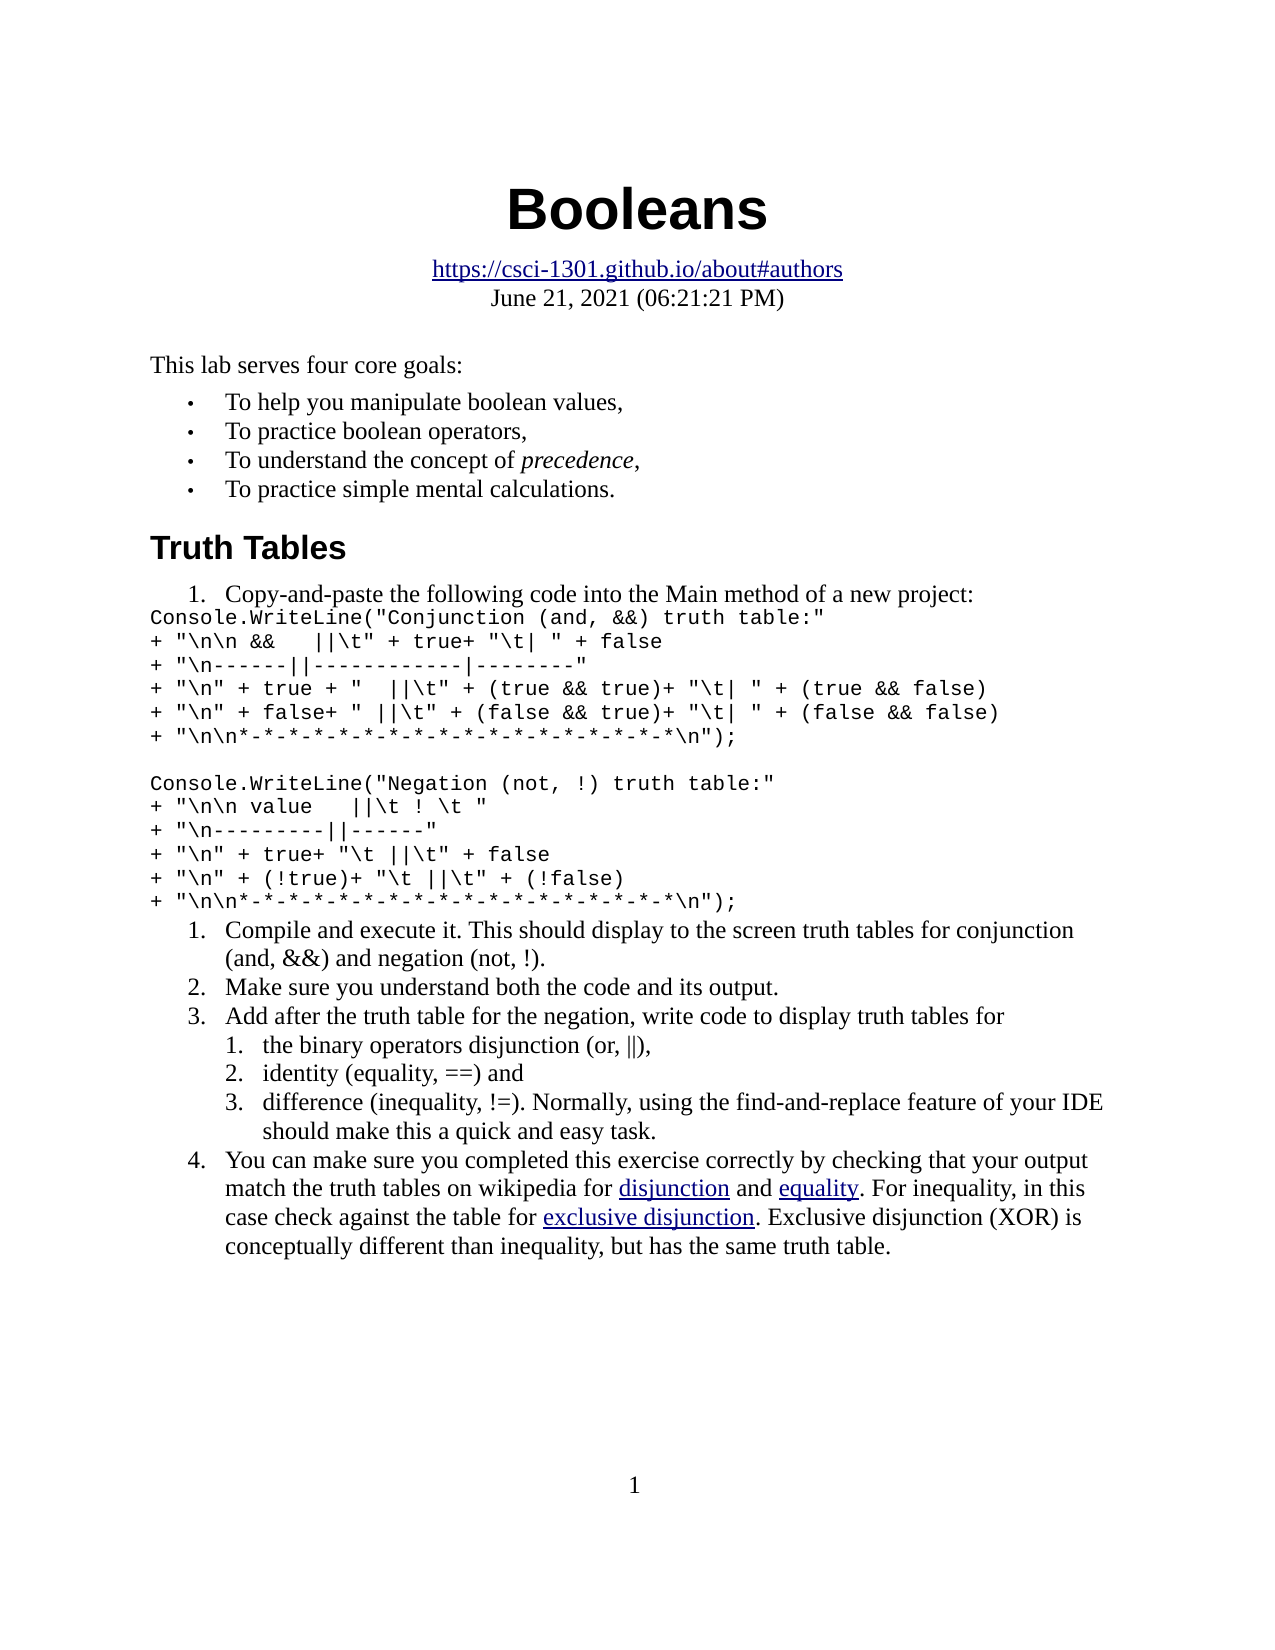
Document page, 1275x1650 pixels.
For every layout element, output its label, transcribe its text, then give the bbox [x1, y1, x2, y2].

text + "\n\n*-*-*-*-*-*-*-*-*-*-*-*-*-*-*-*-*-*\n"); [150, 891, 1125, 915]
list To help you manipulate boolean values, [187, 387, 1125, 416]
text + "\n" + false+ " ||\t" + (false && true)+ "\t| " + (false && false) [150, 702, 1125, 726]
list Make sure you understand both the code and its output. [187, 972, 1125, 1001]
title Booleans [150, 175, 1125, 242]
text + "\n" + (!true)+ "\t ||\t" + (!false) [150, 867, 1125, 891]
text Console.WriteLine("Negation (not, !) truth table:" [150, 773, 1125, 797]
text + "\n------||------------|--------" [150, 655, 1125, 678]
list To understand the concept of precedence, [187, 445, 1125, 474]
text + "\n\n value ||\t ! \t " [150, 797, 1125, 820]
text + "\n" + true+ "\t ||\t" + false [150, 844, 1125, 867]
text Console.WriteLine("Conjunction (and, &&) truth table:" [150, 607, 1125, 631]
list Add after the truth table for the negation, write code to display truth tables for [187, 1001, 1125, 1030]
text https://csci-1301.github.io/about#authors [150, 254, 1125, 283]
text June 21, 2021 (06:21:21 PM) [150, 283, 1125, 312]
list identity (equality, ==) and [225, 1058, 1125, 1087]
list difference (inequality, !=). Normally, using the find-and-replace feature of your IDE should make this a quick and easy task. [225, 1087, 1125, 1145]
list the binary operators disjunction (or, ||), [225, 1030, 1125, 1058]
subtitle Truth Tables [150, 527, 1125, 566]
list Copy-and-paste the following code into the Main method of a new project: [187, 579, 1125, 607]
text + "\n\n && ||\t" + true+ "\t| " + false [150, 631, 1125, 655]
text + "\n---------||------" [150, 820, 1125, 844]
text This lab serves four core goals: [150, 350, 1125, 378]
text + "\n\n*-*-*-*-*-*-*-*-*-*-*-*-*-*-*-*-*-*\n"); [150, 726, 1125, 749]
list To practice simple mental calculations. [187, 474, 1125, 502]
list Compile and execute it. This should display to the screen truth tables for conjunction (and, &&) and negation (not, !). [187, 915, 1125, 972]
list To practice boolean operators, [187, 416, 1125, 445]
text + "\n" + true + " ||\t" + (true && true)+ "\t| " + (true && false) [150, 678, 1125, 702]
list You can make sure you completed this exercise correctly by checking that your output match the truth tables on wikipedia for disjunction and equality. For inequality, in this case check against the table for exclusive disjunction. Exclusive disjunction (XOR) is conceptually different than inequality, but has the same truth table. [187, 1145, 1125, 1260]
